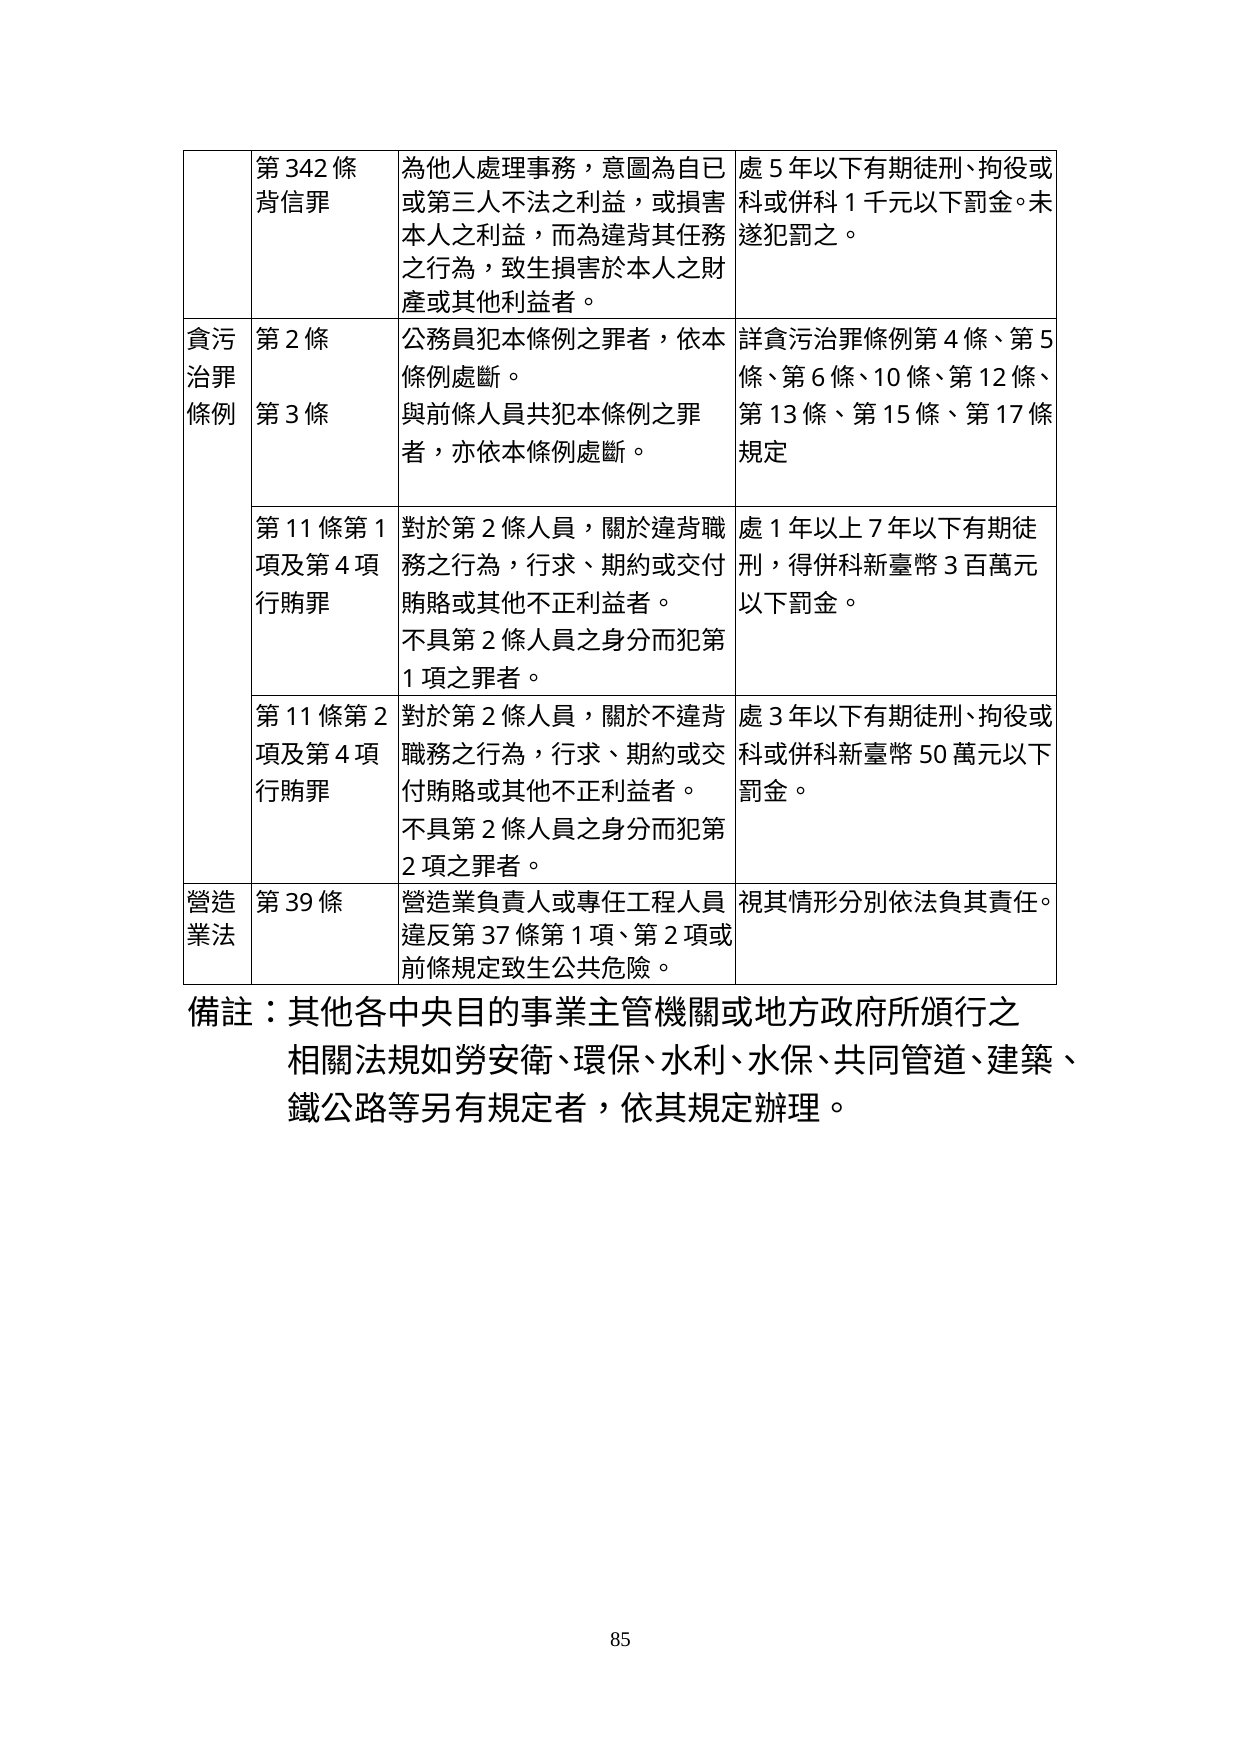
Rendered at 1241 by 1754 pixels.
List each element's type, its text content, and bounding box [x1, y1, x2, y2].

table_cell 處1年以上7年以下有期徒刑，得併科新臺幣3百萬元以下罰金。 [736, 507, 1056, 695]
table_cell [184, 151, 251, 318]
table_cell 對於第2條人員，關於不違背職務之行為，行求、期約或交付賄賂或其他不正利益者。 不具第2條人員之身分而犯第2項之罪者。 [399, 696, 735, 883]
table_cell 第2條 第3條 [252, 319, 398, 506]
text 備註：其他各中央目的事業主管機關或地方政府所頒行之相關法規如勞安衛、環保、水利、水保、共同管道、建築、鐵公路等另有規定者，依其規定辦理。 [187, 985, 1053, 1130]
table_cell 第342條 背信罪 [252, 151, 398, 318]
table_cell 處3年以下有期徒刑、拘役或科或併科新臺幣50萬元以下罰金。 [736, 696, 1056, 883]
table_cell 處5年以下有期徒刑、拘役或科或併科1千元以下罰金。未遂犯罰之。 [736, 151, 1056, 318]
table_cell 營造業負責人或專任工程人員違反第37條第1項、第2項或前條規定致生公共危險。 [399, 884, 735, 984]
table_cell 對於第2條人員，關於違背職務之行為，行求、期約或交付賄賂或其他不正利益者。 不具第2條人員之身分而犯第1項之罪者。 [399, 507, 735, 695]
table_cell 為他人處理事務，意圖為自已或第三人不法之利益，或損害本人之利益，而為違背其任務之行為，致生損害於本人之財產或其他利益者。 [399, 151, 735, 318]
table_cell 貪污治罪條例 [184, 319, 251, 883]
table_cell 公務員犯本條例之罪者，依本條例處斷。 與前條人員共犯本條例之罪者，亦依本條例處斷。 [399, 319, 735, 506]
table_cell 第39條 [252, 884, 398, 984]
table_cell 第11條第2項及第4項 行賄罪 [252, 696, 398, 883]
table_cell 第11條第1項及第4項 行賄罪 [252, 507, 398, 695]
table_cell 視其情形分別依法負其責任。 [736, 884, 1056, 984]
table_cell 營造業法 [184, 884, 251, 984]
table_cell 詳貪污治罪條例第4條、第5條、第6條、10條、第12條、第13條、第15條、第17條規定 [736, 319, 1056, 506]
